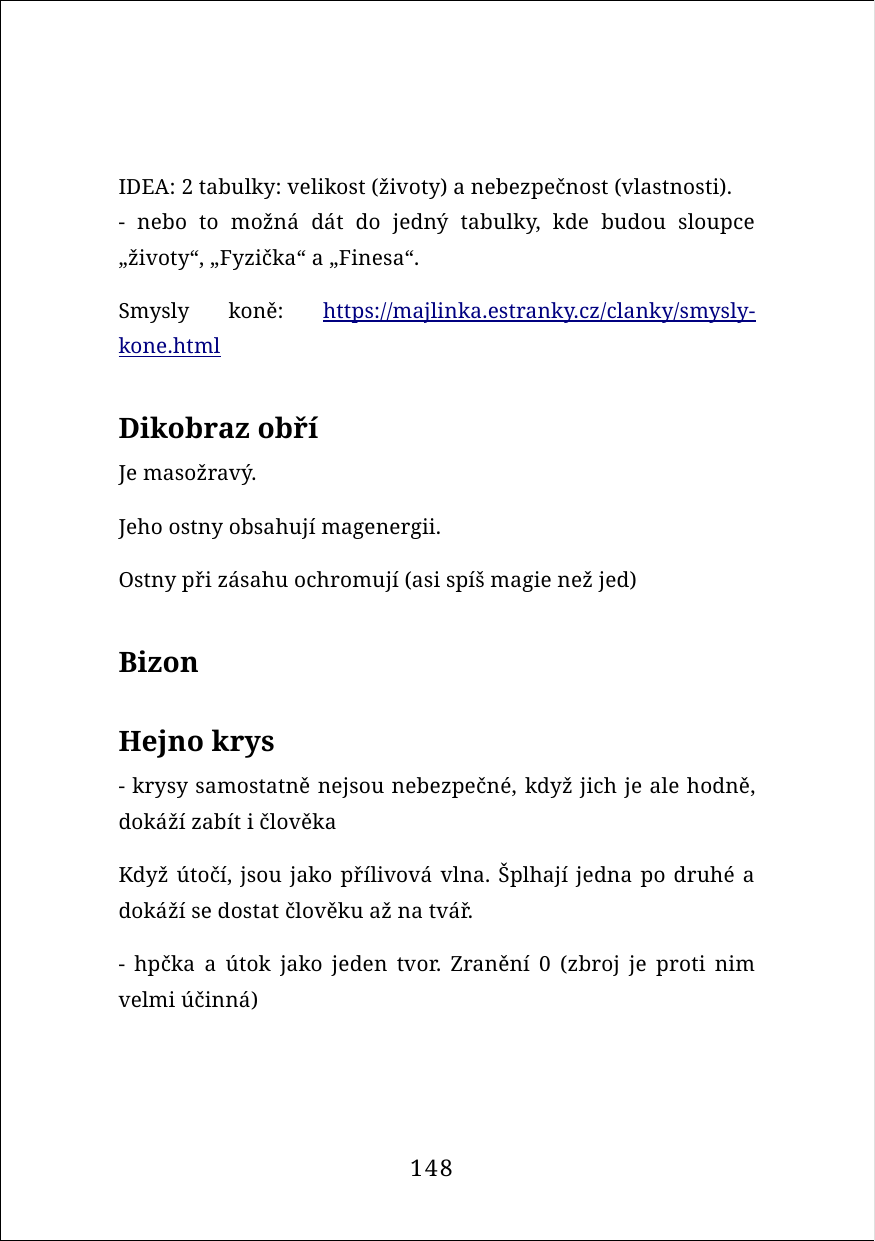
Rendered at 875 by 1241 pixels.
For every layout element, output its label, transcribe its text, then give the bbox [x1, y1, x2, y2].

text - krysy samostatně nejsou nebezpečné, když jich je ale hodně, dokáží zabít i člověka [118, 772, 756, 836]
subtitle Bizon [118, 642, 756, 680]
text Smysly koně: https://majlinka.estranky.cz/clanky/smysly-kone.html [118, 296, 756, 360]
subtitle Hejno krys [118, 722, 756, 760]
text Ostny při zásahu ochromují (asi spíš magie než jed) [118, 565, 756, 593]
text - hpčka a útok jako jeden tvor. Zranění 0 (zbroj je proti nim velmi účinná) [118, 949, 756, 1013]
text Je masožravý. [118, 458, 756, 487]
text IDEA: 2 tabulky: velikost (životy) a nebezpečnost (vlastnosti). - nebo to možná dát do jedný tabulky, kde budou sloupce „životy“, „Fyzička“ a „Finesa“. [118, 172, 756, 271]
subtitle Dikobraz obří [118, 408, 756, 447]
text Když útočí, jsou jako přílivová vlna. Šplhají jedna po druhé a dokáží se dostat člověku až na tvář. [118, 860, 756, 924]
text Jeho ostny obsahují magenergii. [118, 512, 756, 540]
